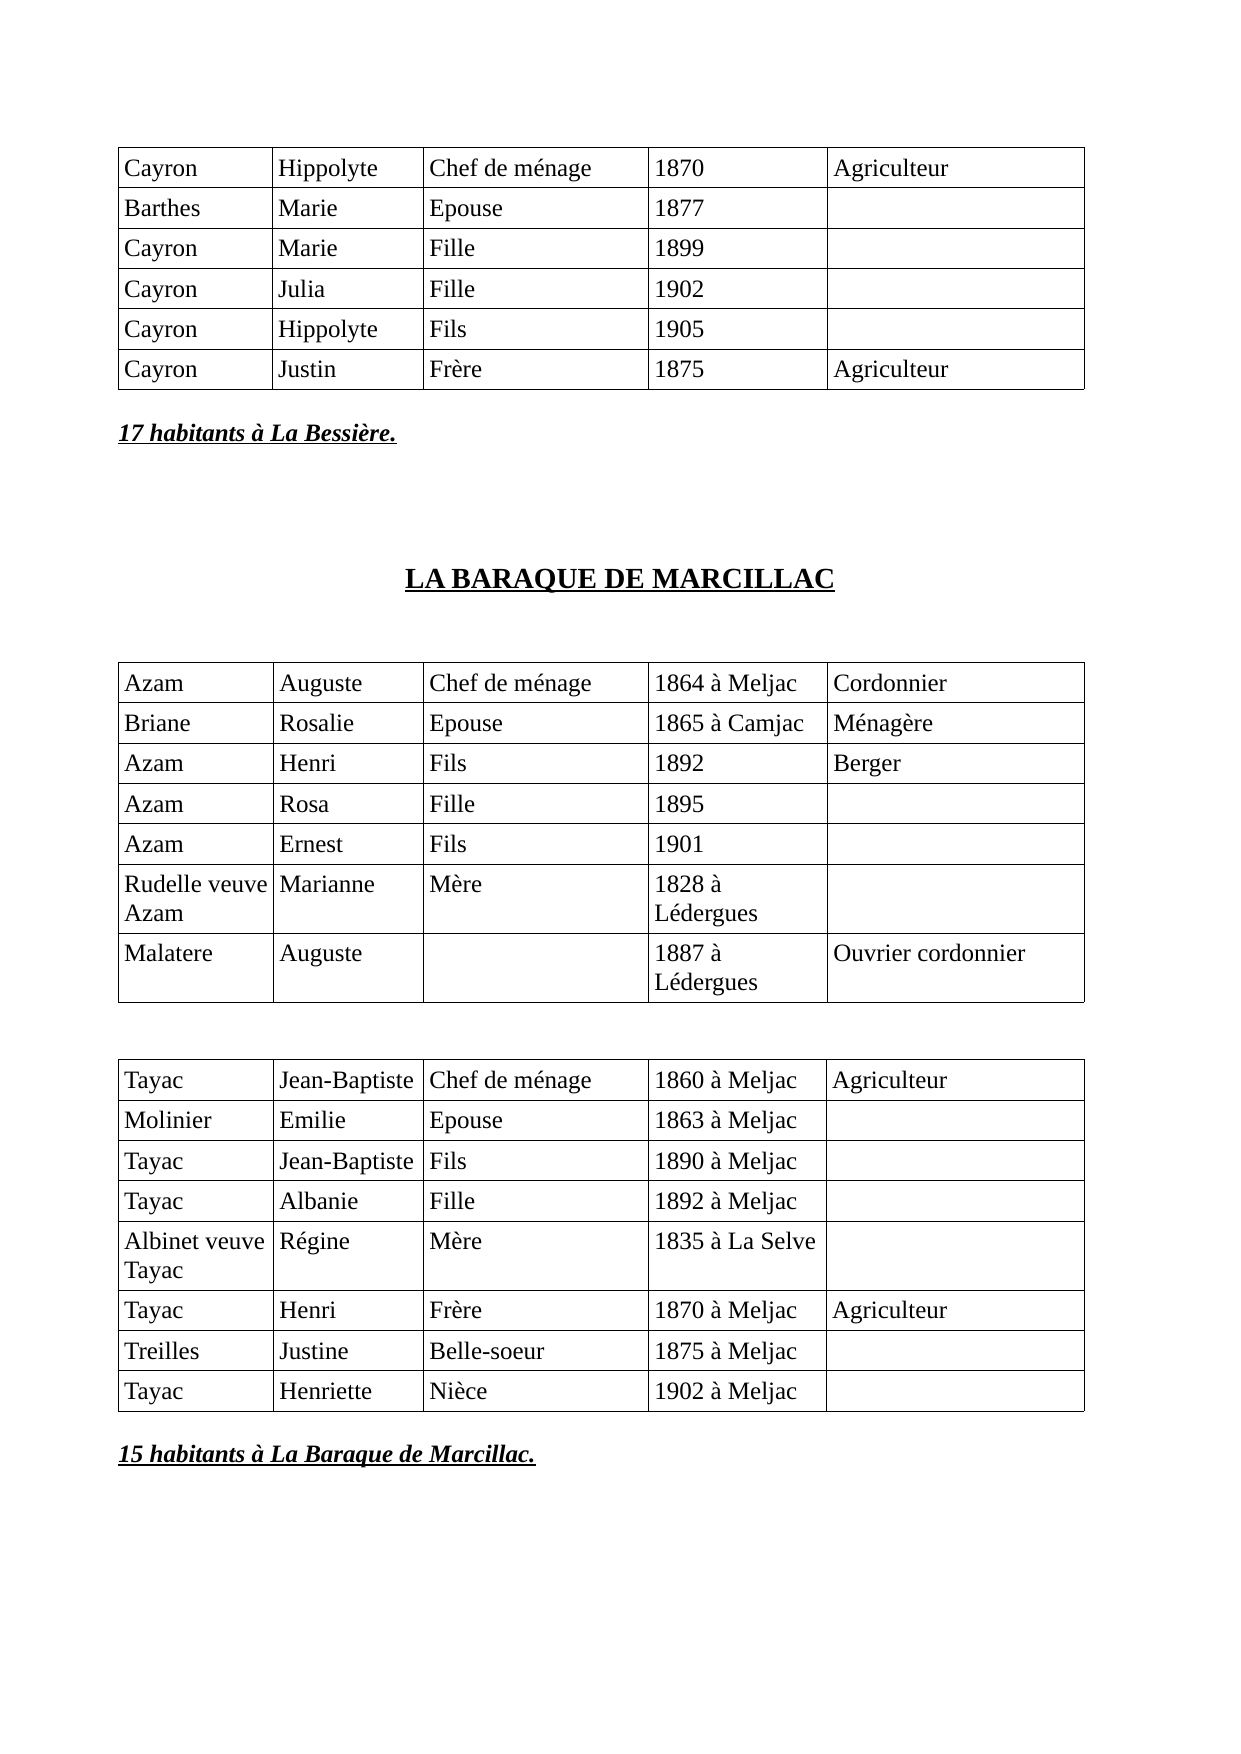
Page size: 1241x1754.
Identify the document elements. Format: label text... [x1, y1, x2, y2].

table_cell Malatere [119, 934, 273, 1002]
table_cell Epouse [424, 1101, 648, 1140]
table_cell Ouvrier cordonnier [828, 934, 1084, 1002]
table_cell Henri [274, 744, 423, 783]
table_cell [828, 188, 1084, 227]
table_cell [828, 309, 1084, 348]
table_cell Fille [424, 229, 648, 268]
table_header Tayac [119, 1060, 273, 1099]
table_cell Tayac [119, 1291, 273, 1330]
table_header Azam [119, 663, 273, 702]
table_header 1864 à Meljac [649, 663, 827, 702]
table_cell Henriette [274, 1371, 423, 1411]
table_cell Tayac [119, 1141, 273, 1180]
table_cell 1828 à Lédergues [649, 865, 827, 933]
table_cell Henri [274, 1291, 423, 1330]
table_cell 1863 à Meljac [649, 1101, 826, 1140]
table_header Chef de ménage [424, 663, 648, 702]
table_cell Fils [424, 824, 648, 863]
table_cell Marie [273, 188, 423, 227]
table_cell 1901 [649, 824, 827, 863]
table_header Hippolyte [273, 148, 423, 187]
table_cell Auguste [274, 934, 423, 1002]
table_cell 1887 à Lédergues [649, 934, 827, 1002]
table_header Agriculteur [828, 148, 1084, 187]
table_cell Frère [424, 1291, 648, 1330]
table_cell Justine [274, 1331, 423, 1370]
table_header 1860 à Meljac [649, 1060, 826, 1099]
table_cell Azam [119, 784, 273, 823]
table_cell 1902 [649, 269, 827, 308]
table_cell Julia [273, 269, 423, 308]
table_cell Epouse [424, 703, 648, 743]
table_cell 1865 à Camjac [649, 703, 827, 743]
table_cell Rosa [274, 784, 423, 823]
table_header Chef de ménage [424, 148, 648, 187]
table_cell Briane [119, 703, 273, 743]
table_cell Agriculteur [828, 350, 1084, 389]
table_cell Barthes [119, 188, 272, 227]
table_header Agriculteur [827, 1060, 1084, 1099]
table_cell Jean-Baptiste [274, 1141, 423, 1180]
table_cell Marianne [274, 865, 423, 933]
table_header Cordonnier [828, 663, 1084, 702]
text LA BARAQUE DE MARCILLAC [118, 561, 1122, 595]
table_cell Fille [424, 784, 648, 823]
table_cell Albanie [274, 1181, 423, 1221]
table_cell Belle-soeur [424, 1331, 648, 1370]
table_cell Mère [424, 865, 648, 933]
table_cell Fille [424, 269, 648, 308]
table_cell 1835 à La Selve [649, 1222, 826, 1289]
table_cell [828, 229, 1084, 268]
table_cell Rudelle veuve Azam [119, 865, 273, 933]
table_cell Nièce [424, 1371, 648, 1411]
table_cell 1902 à Meljac [649, 1371, 826, 1411]
table_cell Azam [119, 824, 273, 863]
table_header Jean-Baptiste [274, 1060, 423, 1099]
table_cell Cayron [119, 350, 272, 389]
table_cell Fille [424, 1181, 648, 1221]
table_cell [828, 269, 1084, 308]
table_cell [827, 1331, 1084, 1370]
table_cell Tayac [119, 1371, 273, 1411]
table_cell [828, 784, 1084, 823]
table_cell Cayron [119, 309, 272, 348]
table_cell 1905 [649, 309, 827, 348]
table_cell Cayron [119, 229, 272, 268]
table_cell 1877 [649, 188, 827, 227]
table_cell 1892 à Meljac [649, 1181, 826, 1221]
table_cell Régine [274, 1222, 423, 1289]
text 15 habitants à La Baraque de Marcillac. [118, 1439, 1122, 1468]
table_cell [827, 1222, 1084, 1289]
table_cell [424, 934, 648, 1002]
table_cell [827, 1141, 1084, 1180]
table_cell Epouse [424, 188, 648, 227]
table_cell Albinet veuve Tayac [119, 1222, 273, 1289]
table_cell Emilie [274, 1101, 423, 1140]
table_cell Fils [424, 1141, 648, 1180]
table_cell Ernest [274, 824, 423, 863]
table_cell Treilles [119, 1331, 273, 1370]
table_cell Ménagère [828, 703, 1084, 743]
table_cell 1899 [649, 229, 827, 268]
table_cell [828, 824, 1084, 863]
text 17 habitants à La Bessière. [118, 418, 1122, 446]
table_cell Frère [424, 350, 648, 389]
table_cell 1890 à Meljac [649, 1141, 826, 1180]
table_cell 1870 à Meljac [649, 1291, 826, 1330]
table_cell Marie [273, 229, 423, 268]
table_cell Hippolyte [273, 309, 423, 348]
table_cell Fils [424, 744, 648, 783]
table_cell Rosalie [274, 703, 423, 743]
table_header Cayron [119, 148, 272, 187]
table_header 1870 [649, 148, 827, 187]
table_cell 1892 [649, 744, 827, 783]
table_cell 1875 à Meljac [649, 1331, 826, 1370]
table_cell Justin [273, 350, 423, 389]
table_cell Berger [828, 744, 1084, 783]
table_header Chef de ménage [424, 1060, 648, 1099]
table_cell Molinier [119, 1101, 273, 1140]
table_cell Agriculteur [827, 1291, 1084, 1330]
table_header Auguste [274, 663, 423, 702]
table_cell [828, 865, 1084, 933]
table_cell Azam [119, 744, 273, 783]
table_cell Tayac [119, 1181, 273, 1221]
table_cell Mère [424, 1222, 648, 1289]
table_cell Cayron [119, 269, 272, 308]
table_cell 1895 [649, 784, 827, 823]
table_cell [827, 1181, 1084, 1221]
table_cell [827, 1101, 1084, 1140]
table_cell [827, 1371, 1084, 1411]
table_cell Fils [424, 309, 648, 348]
table_cell 1875 [649, 350, 827, 389]
